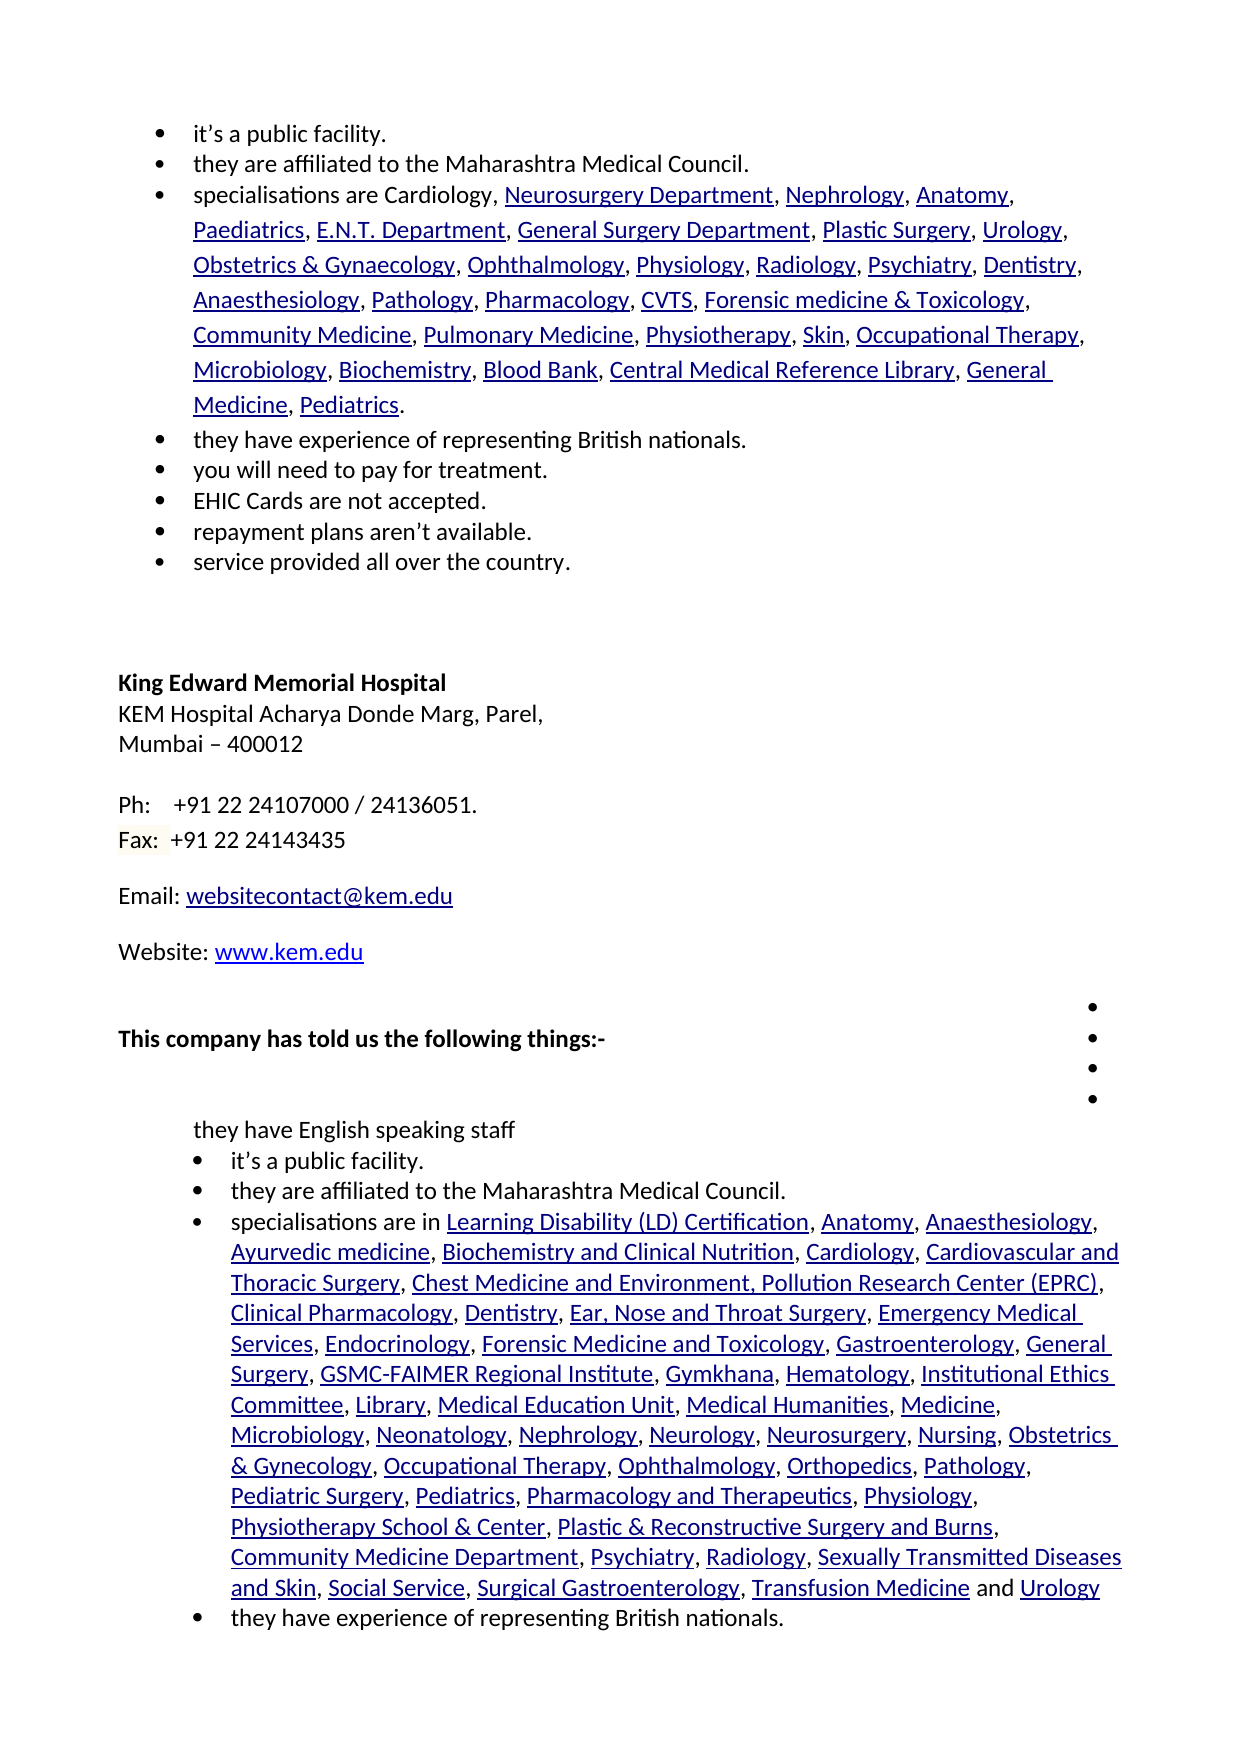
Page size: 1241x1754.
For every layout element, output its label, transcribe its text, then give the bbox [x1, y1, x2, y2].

list they are affiliated to the Maharashtra Medical Council. [193, 1175, 1122, 1206]
list service provided all over the country. [156, 546, 1122, 577]
text [118, 1053, 1013, 1088]
list they have experience of representing British nationals. [156, 424, 1122, 455]
list you will need to pay for treatment. [156, 455, 1122, 485]
text Email: websitecontact@kem.edu [118, 881, 1122, 911]
list they are affiliated to the Maharashtra Medical Council. [156, 149, 1122, 179]
text Website: www.kem.edu [118, 936, 1122, 967]
text This company has told us the following things:- [118, 1023, 1013, 1053]
list they have English speaking staff [193, 992, 1122, 1145]
list repayment plans aren’t available. [156, 516, 1122, 546]
list EHIC Cards are not accepted. [156, 485, 1122, 516]
list it’s a public facility. [156, 118, 1122, 149]
text [118, 992, 1013, 1023]
list it’s a public facility. [193, 1145, 1122, 1175]
list they have experience of representing British nationals. [193, 1603, 1122, 1633]
list specialisations are Cardiology, Neurosurgery Department, Nephrology, Anatomy, Paediatrics, E.N.T. Department, General Surgery Department, Plastic Surgery, Urology, Obstetrics & Gynaecology, Ophthalmology, Physiology, Radiology, Psychiatry, Dentistry, Anaesthesiology, Pathology, Pharmacology, CVTS, Forensic medicine & Toxicology, Community Medicine, Pulmonary Medicine, Physiotherapy, Skin, Occupational Therapy, Microbiology, Biochemistry, Blood Bank, Central Medical Reference Library, General Medicine, Pediatrics. [156, 179, 1122, 420]
text Ph: +91 22 24107000 / 24136051. Fax: +91 22 24143435 [118, 790, 1122, 855]
text Mumbai – 400012 [118, 729, 1122, 790]
text King Edward Memorial Hospital [118, 668, 1122, 698]
text KEM Hospital Acharya Donde Marg, Parel, [118, 698, 1122, 729]
list specialisations are in Learning Disability (LD) Certification, Anatomy, Anaesthesiology, Ayurvedic medicine, Biochemistry and Clinical Nutrition, Cardiology, Cardiovascular and Thoracic Surgery, Chest Medicine and Environment, Pollution Research Center (EPRC), Clinical Pharmacology, Dentistry, Ear, Nose and Throat Surgery, Emergency Medical Services, Endocrinology, Forensic Medicine and Toxicology, Gastroenterology, General Surgery, GSMC-FAIMER Regional Institute, Gymkhana, Hematology, Institutional Ethics Committee, Library, Medical Education Unit, Medical Humanities, Medicine, Microbiology, Neonatology, Nephrology, Neurology, Neurosurgery, Nursing, Obstetrics & Gynecology, Occupational Therapy, Ophthalmology, Orthopedics, Pathology, Pediatric Surgery, Pediatrics, Pharmacology and Therapeutics, Physiology, Physiotherapy School & Center, Plastic & Reconstructive Surgery and Burns, Community Medicine Department, Psychiatry, Radiology, Sexually Transmitted Diseases and Skin, Social Service, Surgical Gastroenterology, Transfusion Medicine and Urology [193, 1206, 1122, 1603]
